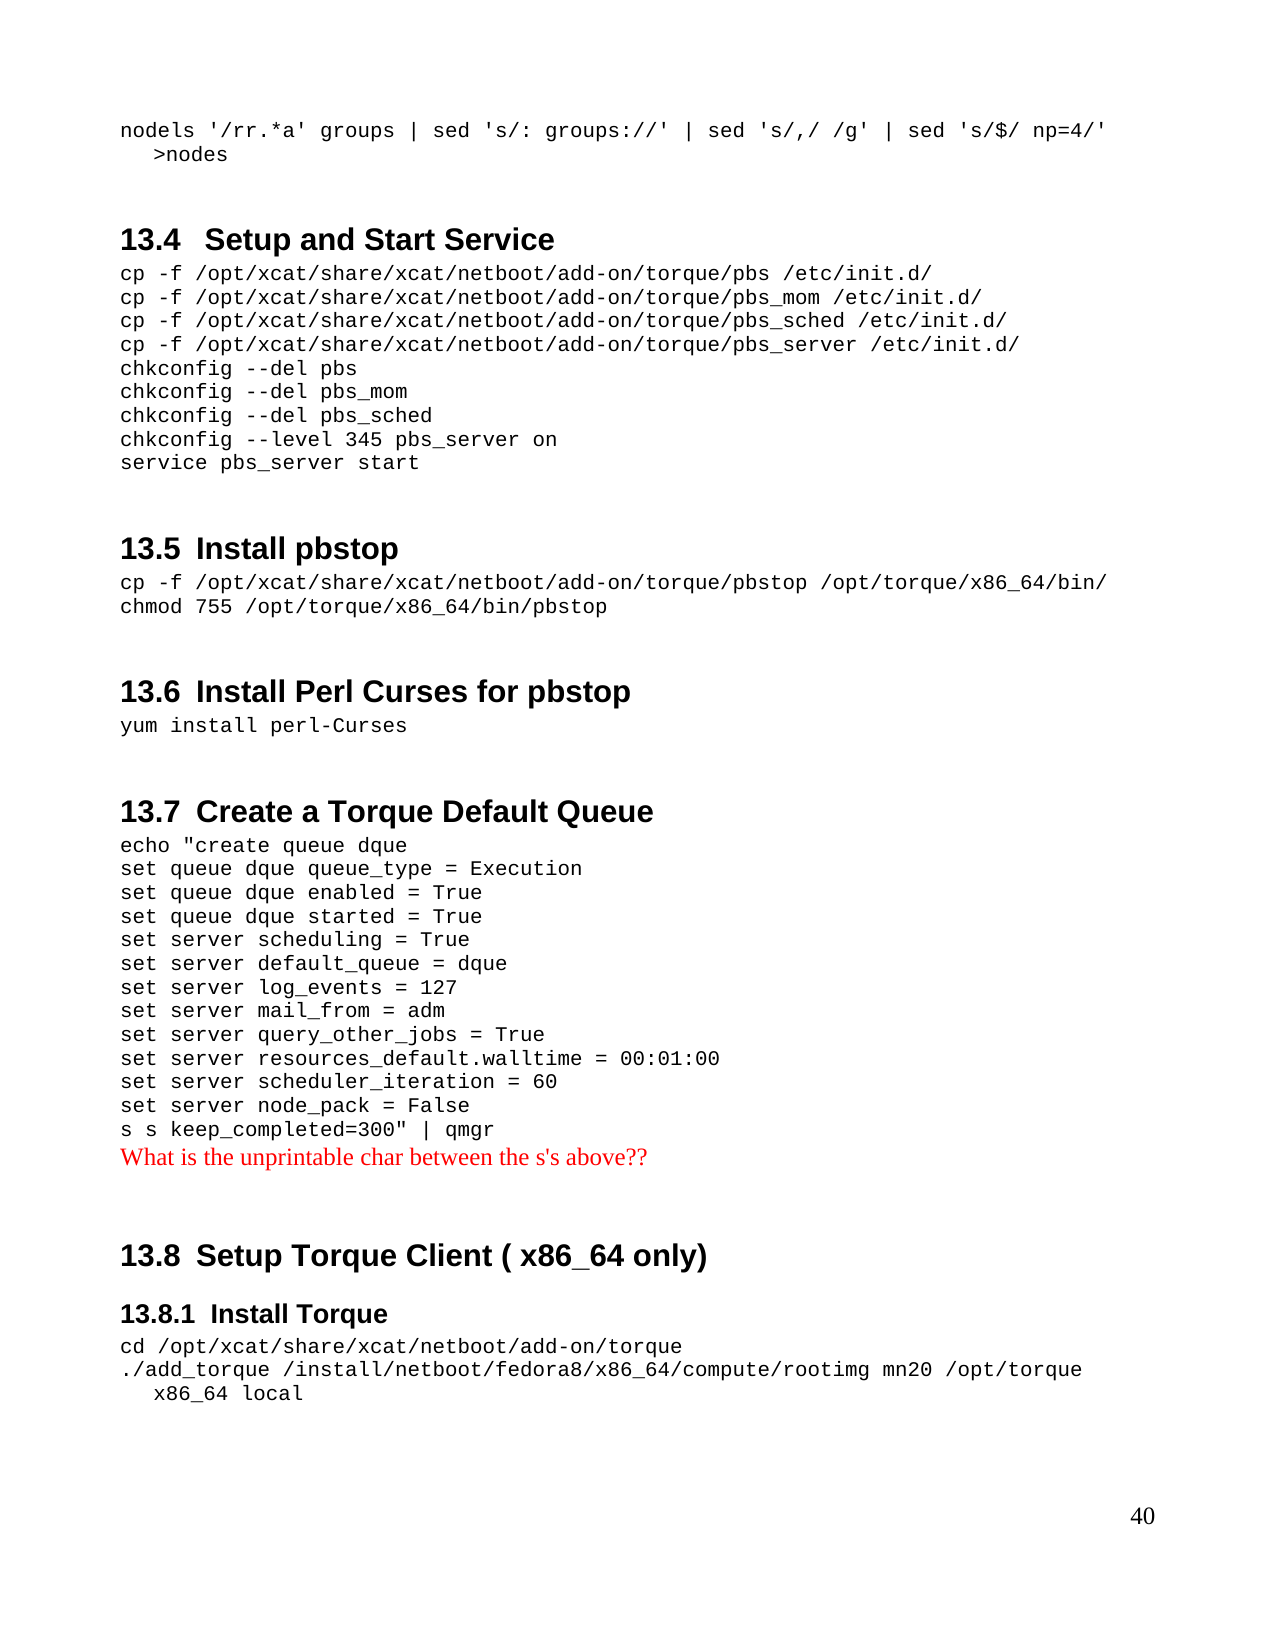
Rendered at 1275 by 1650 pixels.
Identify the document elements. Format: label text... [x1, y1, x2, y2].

text set server query_other_jobs = True [120, 1024, 1155, 1048]
text nodels '/rr.*a' groups | sed 's/: groups://' | sed 's/,/ /g' | sed 's/$/ np=4/' >nodes [120, 120, 1155, 167]
text chmod 755 /opt/torque/x86_64/bin/pbstop [120, 596, 1155, 619]
text yum install perl-Curses [120, 715, 1155, 739]
subtitle Install Torque [120, 1298, 1155, 1329]
text set server node_pack = False [120, 1095, 1155, 1118]
text set server scheduler_iteration = 60 [120, 1071, 1155, 1095]
text s s keep_completed=300" | qmgr [120, 1118, 1155, 1142]
text service pbs_server start [120, 452, 1155, 476]
text cp -f /opt/xcat/share/xcat/netboot/add-on/torque/pbs /etc/init.d/ [120, 263, 1155, 287]
subtitle Install Perl Curses for pbstop [120, 673, 1155, 709]
subtitle Setup and Start Service [120, 221, 1155, 257]
text set server scheduling = True [120, 929, 1155, 953]
text set queue dque enabled = True [120, 882, 1155, 906]
subtitle Install pbstop [120, 530, 1155, 566]
text set server default_queue = dque [120, 953, 1155, 977]
subtitle Setup Torque Client ( x86_64 only) [120, 1237, 1155, 1273]
text chkconfig --del pbs_sched [120, 405, 1155, 429]
text set queue dque queue_type = Execution [120, 858, 1155, 882]
text cd /opt/xcat/share/xcat/netboot/add-on/torque [120, 1336, 1155, 1359]
text cp -f /opt/xcat/share/xcat/netboot/add-on/torque/pbs_mom /etc/init.d/ [120, 287, 1155, 311]
subtitle Create a Torque Default Queue [120, 793, 1155, 828]
text cp -f /opt/xcat/share/xcat/netboot/add-on/torque/pbstop /opt/torque/x86_64/bin/ [120, 572, 1155, 596]
text set server resources_default.walltime = 00:01:00 [120, 1048, 1155, 1071]
text chkconfig --del pbs_mom [120, 381, 1155, 405]
text set server mail_from = adm [120, 1000, 1155, 1024]
text set queue dque started = True [120, 906, 1155, 929]
text What is the unprintable char between the s's above?? [120, 1142, 1155, 1171]
text cp -f /opt/xcat/share/xcat/netboot/add-on/torque/pbs_sched /etc/init.d/ [120, 311, 1155, 334]
text cp -f /opt/xcat/share/xcat/netboot/add-on/torque/pbs_server /etc/init.d/ [120, 334, 1155, 358]
text ./add_torque /install/netboot/fedora8/x86_64/compute/rootimg mn20 /opt/torque x86_64 local [120, 1359, 1155, 1407]
text chkconfig --level 345 pbs_server on [120, 429, 1155, 452]
text echo "create queue dque [120, 835, 1155, 858]
text set server log_events = 127 [120, 977, 1155, 1000]
text chkconfig --del pbs [120, 358, 1155, 381]
